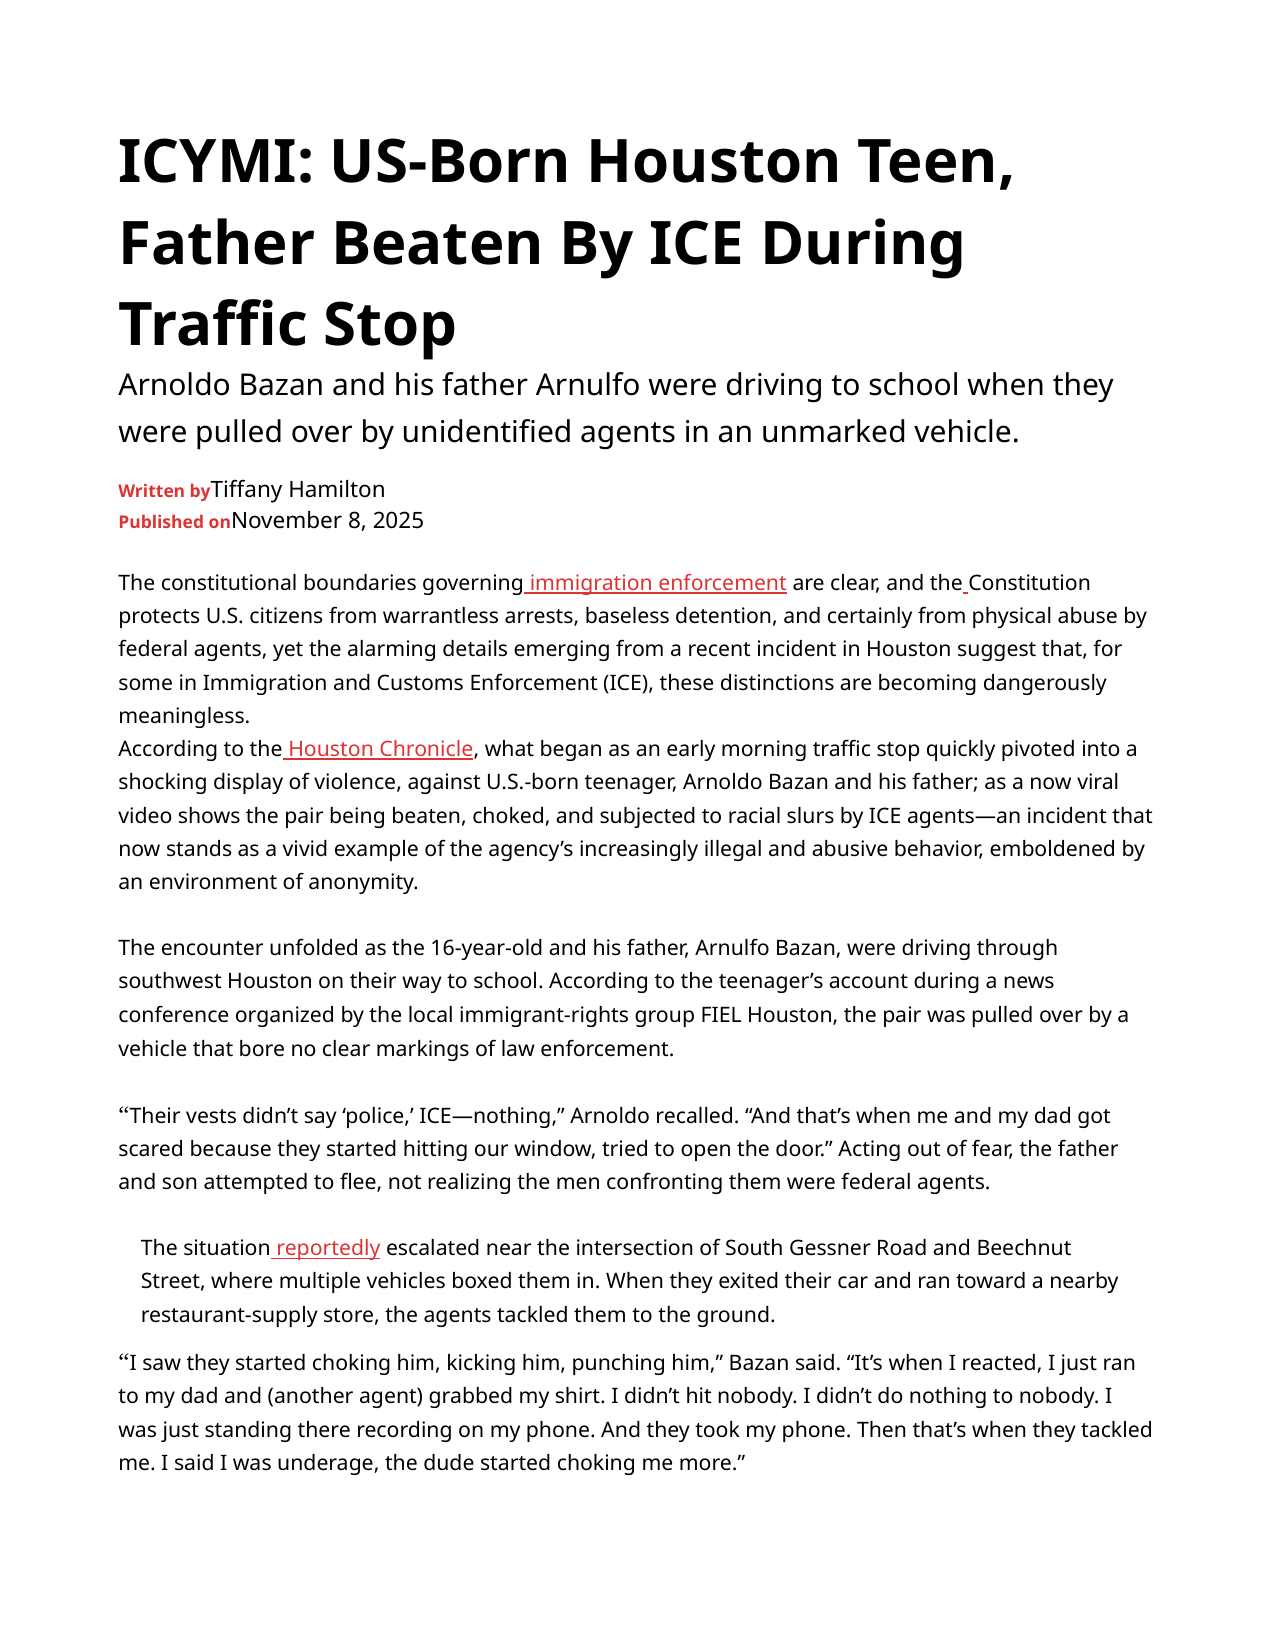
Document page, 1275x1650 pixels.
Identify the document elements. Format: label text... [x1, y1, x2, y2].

text “Their vests didn’t say ‘police,’ ICE—nothing,” Arnoldo recalled. “And that’s when me and my dad got scared because they started hitting our window, tried to open the door.” Acting out of fear, the father and son attempted to flee, not realizing the men confronting them were federal agents. [118, 1100, 1157, 1196]
text “I saw they started choking him, kicking him, punching him,” Bazan said. “It’s when I reacted, I just ran to my dad and (another agent) grabbed my shirt. I didn’t hit nobody. I didn’t do nothing to nobody. I was just standing there recording on my phone. And they took my phone. Then that’s when they tackled me. I said I was underage, the dude started choking me more.” [118, 1347, 1157, 1477]
text Written byTiffany Hamilton [118, 473, 1157, 504]
text Arnoldo Bazan and his father Arnulfo were driving to school when they were pulled over by unidentified agents in an unmarked vehicle. [118, 363, 1157, 451]
text According to the Houston Chronicle, what began as an early morning traffic stop quickly pivoted into a shocking display of violence, against U.S.-born teenager, Arnoldo Bazan and his father; as a now viral video shows the pair being beaten, choked, and subjected to racial slurs by ICE agents—an incident that now stands as a vivid example of the agency’s increasingly illegal and abusive behavior, emboldened by an environment of anonymity. [118, 734, 1157, 896]
text The constitutional boundaries governing immigration enforcement are clear, and the Constitution protects U.S. citizens from warrantless arrests, baseless detention, and certainly from physical abuse by federal agents, yet the alarming details emerging from a recent incident in Houston suggest that, for some in Immigration and Customs Enforcement (ICE), these distinctions are becoming dangerously meaningless. [118, 568, 1157, 729]
text The encounter unfolded as the 16-year-old and his father, Arnulfo Bazan, were driving through southwest Houston on their way to school. According to the teenager’s account during a news conference organized by the local immigrant-rights group FIEL Houston, the pair was pulled over by a vehicle that bore no clear markings of law enforcement. [118, 933, 1157, 1062]
text Published onNovember 8, 2025 [118, 504, 1157, 535]
subtitle ICYMI: US-Born Houston Teen, Father Beaten By ICE During Traffic Stop [118, 118, 1157, 363]
text The situation reportedly escalated near the intersection of South Gessner Road and Beechnut Street, where multiple vehicles boxed them in. When they exited their car and ran toward a nearby restaurant-supply store, the agents tackled them to the ground. [141, 1200, 1134, 1328]
